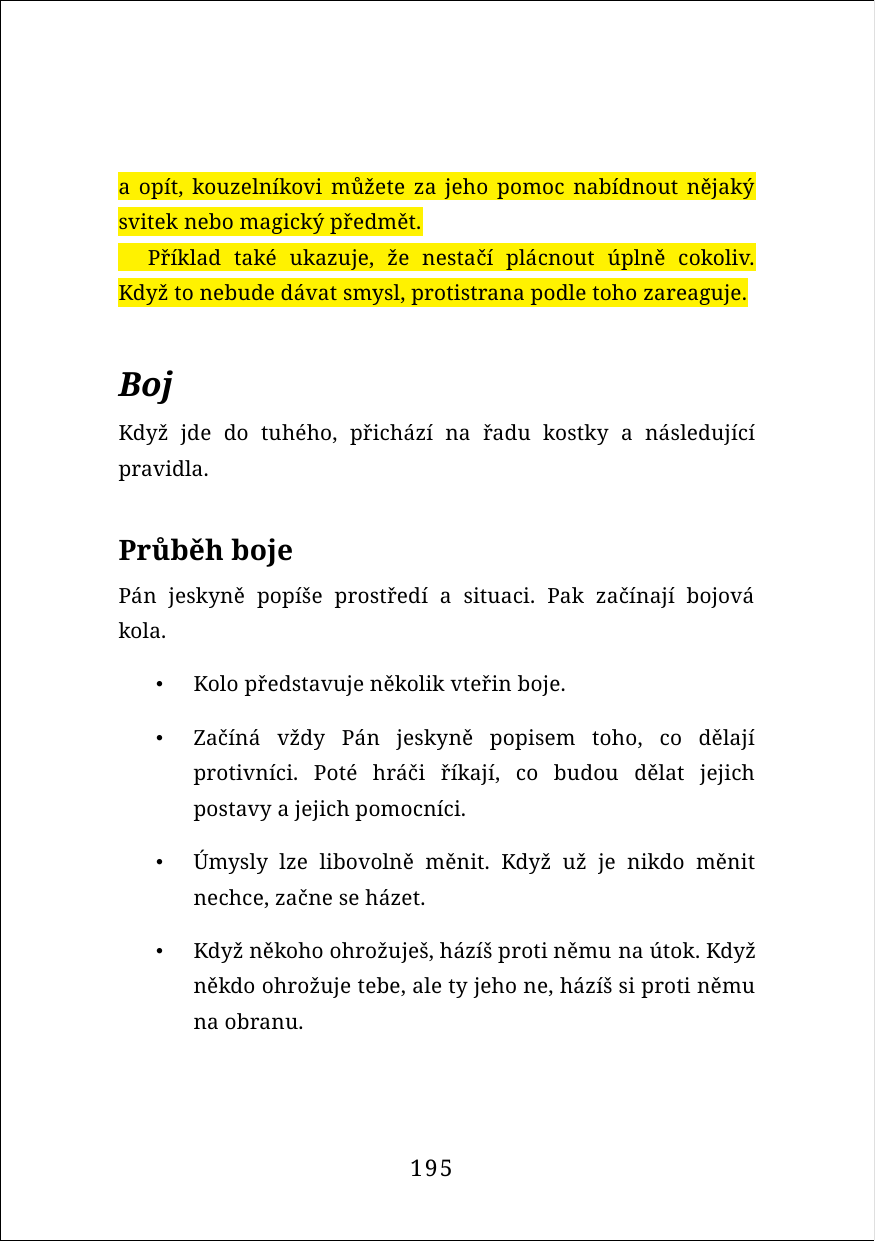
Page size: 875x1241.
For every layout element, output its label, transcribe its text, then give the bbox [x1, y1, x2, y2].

subtitle Boj [118, 361, 756, 407]
subtitle Průběh boje [118, 531, 756, 569]
text Když jde do tuhého, přichází na řadu kostky a následující pravidla. [118, 418, 756, 482]
text Pán jeskyně popíše prostředí a situaci. Pak začínají bojová kola. [118, 581, 756, 645]
text a opít, kouzelníkovi můžete za jeho pomoc nabídnout nějaký svitek nebo magický předmět. Příklad také ukazuje, že nestačí plácnout úplně cokoliv. Když to nebude dávat smysl, protistrana podle toho zareaguje. [118, 172, 756, 307]
list Kolo představuje několik vteřin boje. [156, 669, 756, 698]
list Začíná vždy Pán jeskyně popisem toho, co dělají protivníci. Poté hráči říkají, co budou dělat jejich postavy a jejich pomocníci. [156, 723, 756, 822]
list Když někoho ohrožuješ, házíš proti němu na útok. Když někdo ohrožuje tebe, ale ty jeho ne, házíš si proti němu na obranu. [156, 936, 756, 1035]
list Úmysly lze libovolně měnit. Když už je nikdo měnit nechce, začne se házet. [156, 847, 756, 911]
